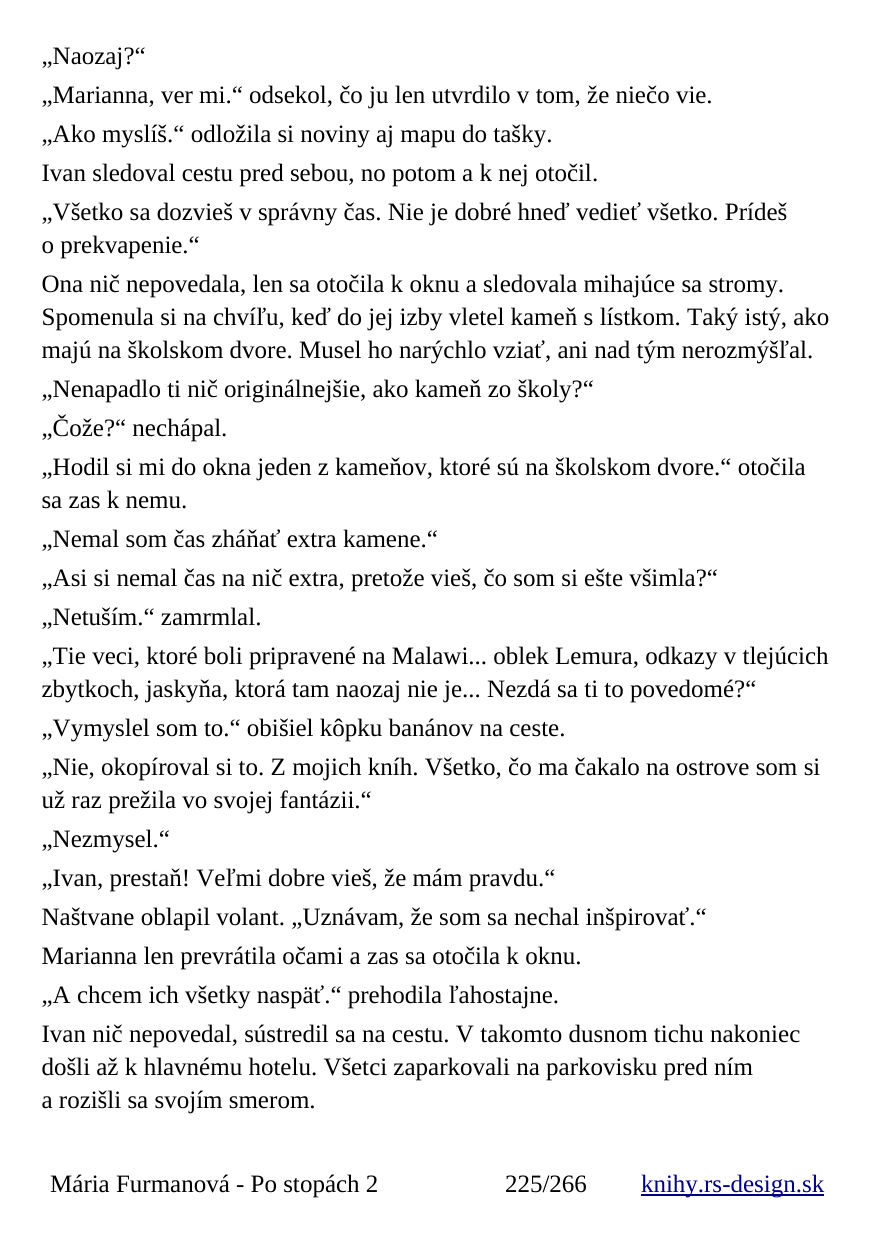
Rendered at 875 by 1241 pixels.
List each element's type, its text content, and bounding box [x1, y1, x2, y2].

text „Vymyslel som to.“ obišiel kôpku banánov na ceste. [41, 713, 833, 742]
text „Naozaj?“ [41, 41, 833, 70]
text „Nezmysel.“ [41, 824, 833, 853]
text „Nenapadlo ti nič originálnejšie, ako kameň zo školy?“ [41, 374, 833, 403]
text „Nemal som čas zháňať extra kamene.“ [41, 524, 833, 553]
text „Čože?“ nechápal. [41, 413, 833, 442]
text „Ivan, prestaň! Veľmi dobre vieš, že mám pravdu.“ [41, 863, 833, 892]
text „Ako myslíš.“ odložila si noviny aj mapu do tašky. [41, 119, 833, 148]
text „A chcem ich všetky naspäť.“ prehodila ľahostajne. [41, 980, 833, 1008]
text Naštvane oblapil volant. „Uznávam, že som sa nechal inšpirovať.“ [41, 902, 833, 931]
text „Marianna, ver mi.“ odsekol, čo ju len utvrdilo v tom, že niečo vie. [41, 80, 833, 109]
text Ivan nič nepovedal, sústredil sa na cestu. V takomto dusnom tichu nakoniec došli až k hlavnému hotelu. Všetci zaparkovali na parkovisku pred ním a rozišli sa svojím smerom. [41, 1019, 833, 1113]
text „Netuším.“ zamrmlal. [41, 602, 833, 631]
text „Nie, okopíroval si to. Z mojich kníh. Všetko, čo ma čakalo na ostrove som si už raz prežila vo svojej fantázii.“ [41, 752, 833, 814]
text Ivan sledoval cestu pred sebou, no potom a k nej otočil. [41, 158, 833, 187]
text „Hodil si mi do okna jeden z kameňov, ktoré sú na školskom dvore.“ otočila sa zas k nemu. [41, 452, 833, 514]
text Ona nič nepovedala, len sa otočila k oknu a sledovala mihajúce sa stromy. Spomenula si na chvíľu, keď do jej izby vletel kameň s lístkom. Taký istý, ako majú na školskom dvore. Musel ho narýchlo vziať, ani nad tým nerozmýšľal. [41, 269, 833, 364]
text „Tie veci, ktoré boli pripravené na Malawi... oblek Lemura, odkazy v tlejúcich zbytkoch, jaskyňa, ktorá tam naozaj nie je... Nezdá sa ti to povedomé?“ [41, 641, 833, 703]
text „Asi si nemal čas na nič extra, pretože vieš, čo som si ešte všimla?“ [41, 563, 833, 592]
text „Všetko sa dozvieš v správny čas. Nie je dobré hneď vedieť všetko. Prídeš o prekvapenie.“ [41, 197, 833, 259]
text Marianna len prevrátila očami a zas sa otočila k oknu. [41, 941, 833, 969]
